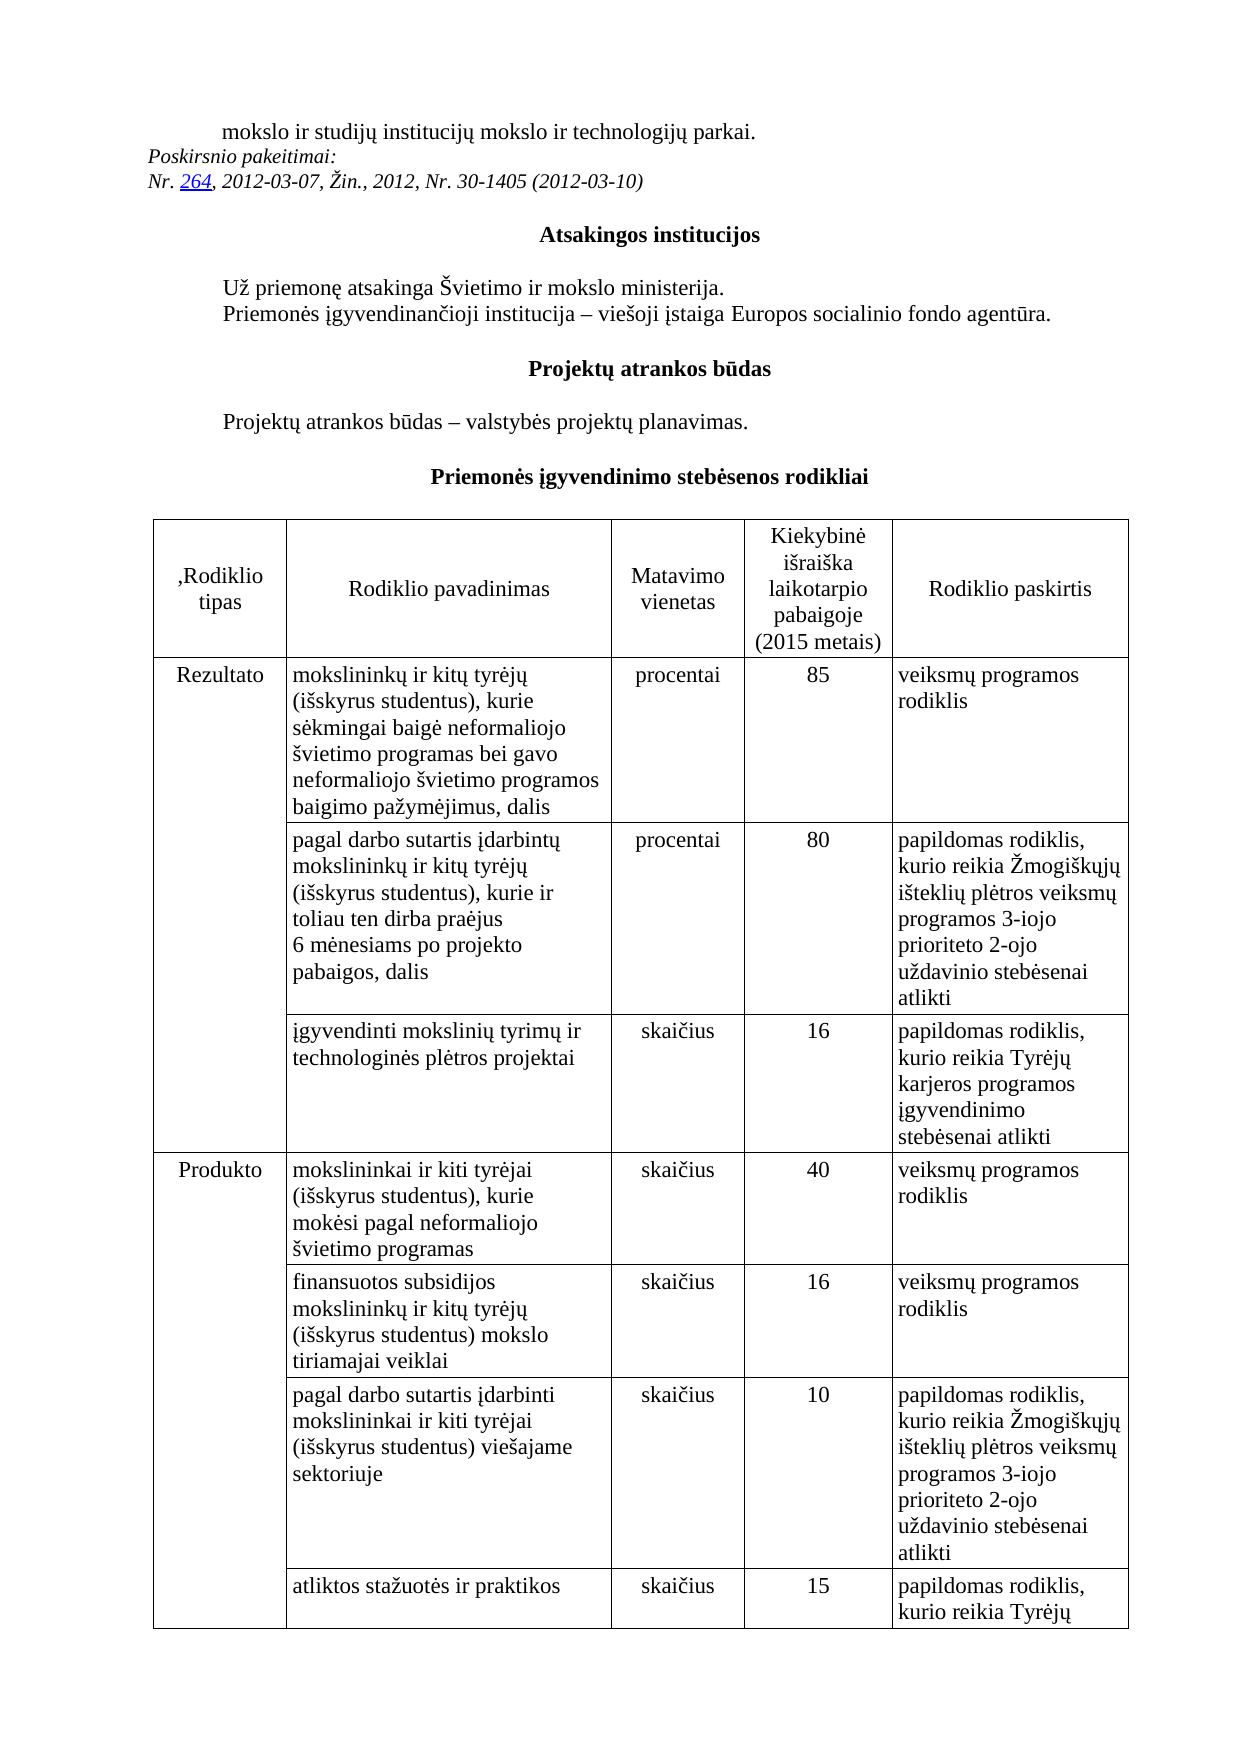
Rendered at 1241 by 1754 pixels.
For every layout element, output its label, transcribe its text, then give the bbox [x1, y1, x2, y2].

text Projektų atrankos būdas [148, 356, 1152, 382]
table_cell skaičius [612, 1378, 744, 1568]
table_cell procentai [612, 823, 744, 1013]
table_cell procentai [612, 658, 744, 822]
text Už priemonę atsakinga Švietimo ir mokslo ministerija. [148, 274, 1152, 300]
table_cell skaičius [612, 1015, 744, 1152]
table_cell skaičius [612, 1569, 744, 1628]
table_cell skaičius [612, 1153, 744, 1264]
table_header ,Rodiklio tipas [154, 520, 286, 657]
table_header Matavimo vienetas [612, 520, 744, 657]
text Poskirsnio pakeitimai: [148, 144, 1152, 168]
table_cell veiksmų programos rodiklis [893, 1153, 1128, 1264]
text Priemonės įgyvendinančioji institucija – viešoji įstaiga Europos socialinio fondo agentūra. [148, 300, 1152, 327]
table_cell pagal darbo sutartis įdarbintų mokslininkų ir kitų tyrėjų (išskyrus studentus), kurie ir toliau ten dirba praėjus 6 mėnesiams po projekto pabaigos, dalis [287, 823, 611, 1013]
table_cell 80 [745, 823, 892, 1013]
table_cell papildomas rodiklis, kurio reikia Žmogiškųjų išteklių plėtros veiksmų programos 3-iojo prioriteto 2-ojo uždavinio stebėsenai atlikti [893, 823, 1128, 1013]
table_cell 85 [745, 658, 892, 822]
text Nr. 264, 2012-03-07, Žin., 2012, Nr. 30-1405 (2012-03-10) [148, 168, 1152, 193]
text Projektų atrankos būdas – valstybės projektų planavimas. [148, 408, 1152, 434]
text mokslo ir studijų institucijų mokslo ir technologijų parkai. [148, 118, 1152, 144]
table_cell 16 [745, 1265, 892, 1377]
table_header Kiekybinė išraiška laikotarpio pabaigoje (2015 metais) [745, 520, 892, 657]
table_cell skaičius [612, 1265, 744, 1377]
table_cell veiksmų programos rodiklis [893, 658, 1128, 822]
table_cell papildomas rodiklis, kurio reikia Tyrėjų karjeros programos įgyvendinimo stebėsenai atlikti [893, 1015, 1128, 1152]
table_cell įgyvendinti mokslinių tyrimų ir technologinės plėtros projektai [287, 1015, 611, 1152]
table_cell Rezultato [154, 658, 286, 1152]
table_cell finansuotos subsidijos mokslininkų ir kitų tyrėjų (išskyrus studentus) mokslo tiriamajai veiklai [287, 1265, 611, 1377]
table_cell mokslininkų ir kitų tyrėjų (išskyrus studentus), kurie sėkmingai baigė neformaliojo švietimo programas bei gavo neformaliojo švietimo programos baigimo pažymėjimus, dalis [287, 658, 611, 822]
table_cell veiksmų programos rodiklis [893, 1265, 1128, 1377]
table_cell 15 [745, 1569, 892, 1628]
table_cell 10 [745, 1378, 892, 1568]
table_cell pagal darbo sutartis įdarbinti mokslininkai ir kiti tyrėjai (išskyrus studentus) viešajame sektoriuje [287, 1378, 611, 1568]
table_cell mokslininkai ir kiti tyrėjai (išskyrus studentus), kurie mokėsi pagal neformaliojo švietimo programas [287, 1153, 611, 1264]
table_cell atliktos stažuotės ir praktikos [287, 1569, 611, 1628]
table_header Rodiklio pavadinimas [287, 520, 611, 657]
text Priemonės įgyvendinimo stebėsenos rodikliai [148, 463, 1152, 490]
table_cell papildomas rodiklis, kurio reikia Žmogiškųjų išteklių plėtros veiksmų programos 3-iojo prioriteto 2-ojo uždavinio stebėsenai atlikti [893, 1378, 1128, 1568]
text Atsakingos institucijos [148, 221, 1152, 248]
table_header Rodiklio paskirtis [893, 520, 1128, 657]
table_cell 40 [745, 1153, 892, 1264]
table_cell papildomas rodiklis, kurio reikia Tyrėjų [893, 1569, 1128, 1628]
table_cell 16 [745, 1015, 892, 1152]
table_cell Produkto [154, 1153, 286, 1628]
